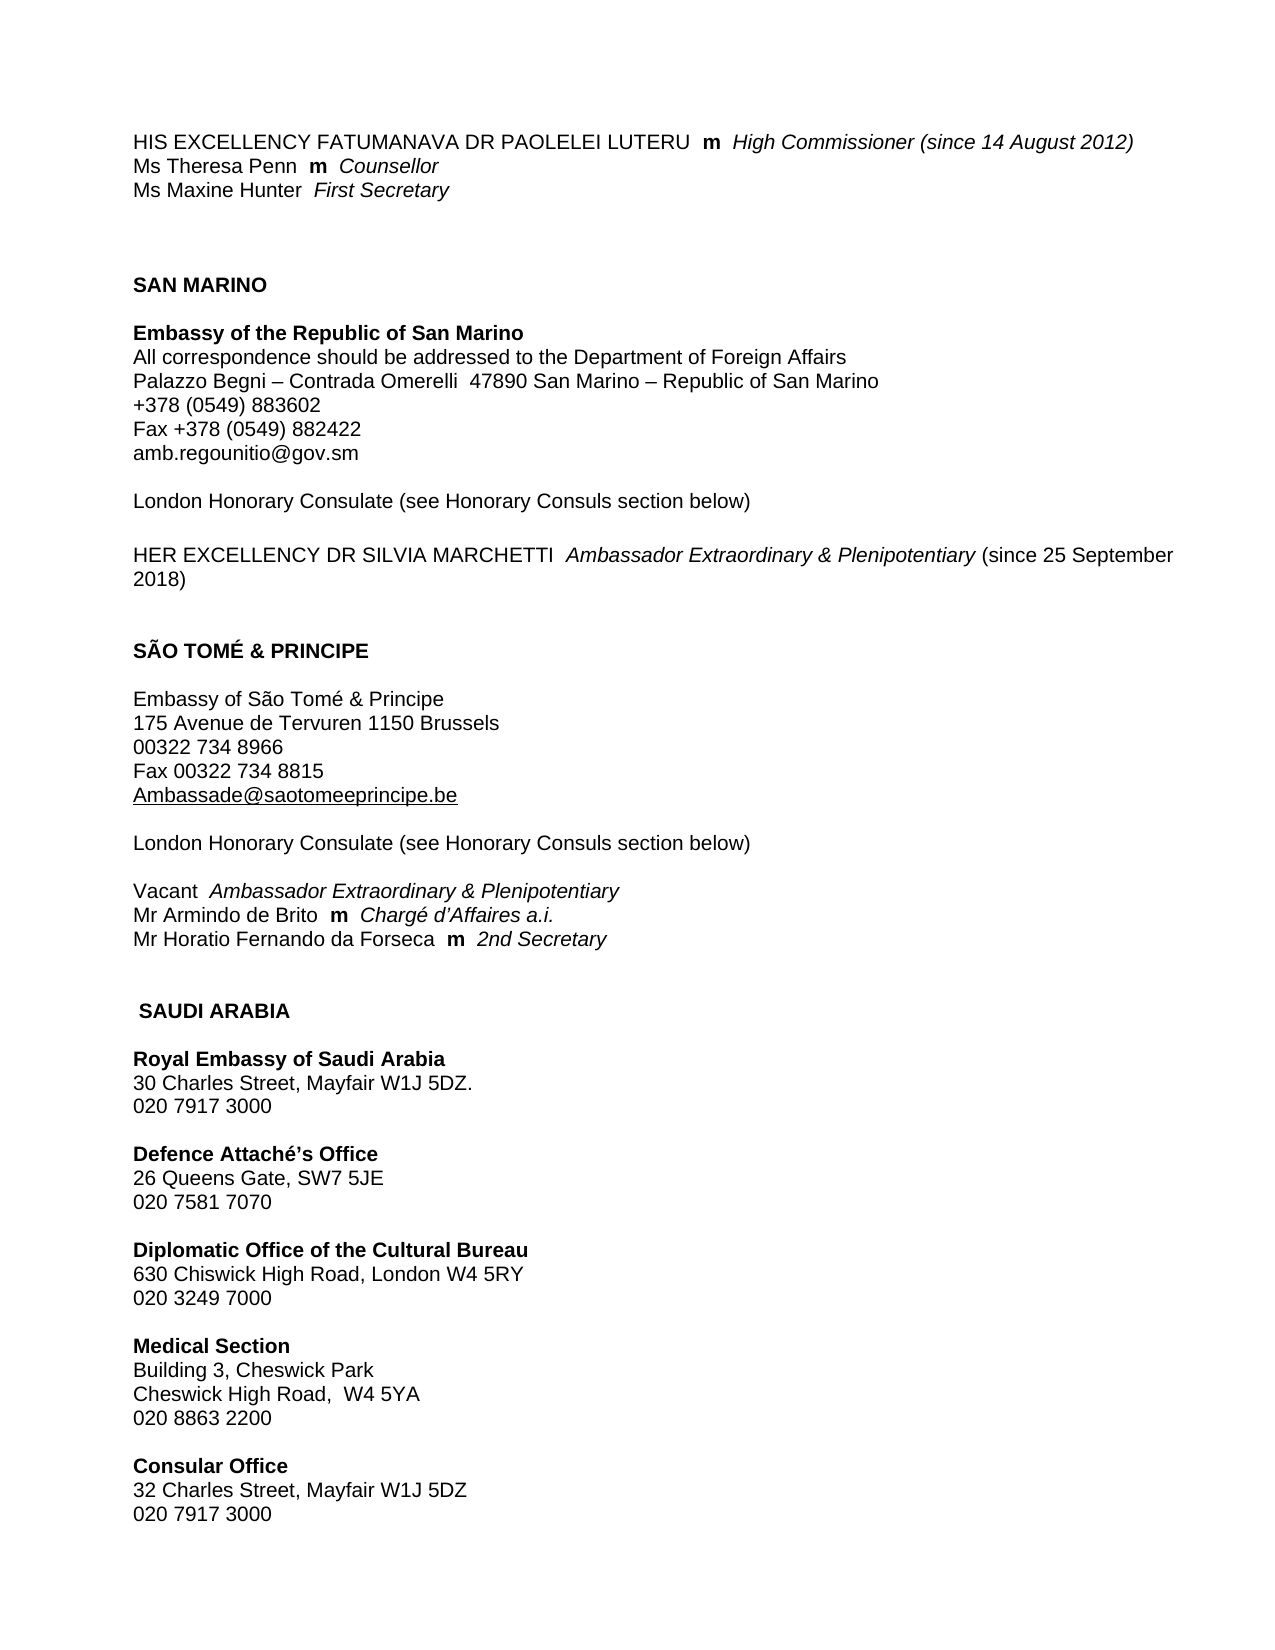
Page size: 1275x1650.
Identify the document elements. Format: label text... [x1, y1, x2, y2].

text Palazzo Begni – Contrada Omerelli 47890 San Marino – Republic of San Marino [133, 369, 1181, 393]
text Building 3, Cheswick Park [133, 1358, 1181, 1382]
text London Honorary Consulate (see Honorary Consuls section below) [133, 831, 1181, 855]
text Mr Horatio Fernando da Forseca m 2nd Secretary [133, 927, 1181, 951]
text amb.regounitio@gov.sm [133, 441, 1181, 465]
text Ms Maxine Hunter First Secretary [133, 177, 1181, 201]
text Royal Embassy of Saudi Arabia [133, 1046, 1181, 1070]
text Consular Office [133, 1454, 1181, 1478]
text Medical Section [133, 1334, 1181, 1358]
text All correspondence should be addressed to the Department of Foreign Affairs [133, 345, 1181, 369]
text Defence Attaché’s Office [133, 1142, 1181, 1166]
text 175 Avenue de Tervuren 1150 Brussels [133, 711, 1181, 735]
text 020 7917 3000 [133, 1094, 1181, 1118]
text Embassy of São Tomé & Principe [133, 687, 1181, 711]
text 020 8863 2200 [133, 1406, 1181, 1430]
text +378 (0549) 883602 [133, 393, 1181, 417]
text London Honorary Consulate (see Honorary Consuls section below) [133, 489, 1181, 513]
table_header [1053, 999, 1275, 1046]
text 020 7917 3000 [133, 1502, 1181, 1526]
table_header SAUDI ARABIA [122, 999, 697, 1046]
text 30 Charles Street, Mayfair W1J 5DZ. [133, 1070, 1181, 1094]
table_header [751, 999, 1053, 1046]
text Mr Armindo de Brito m Chargé d’Affaires a.i. [133, 903, 1181, 927]
text HIS EXCELLENCY FATUMANAVA DR PAOLELEI LUTERU m High Commissioner (since 14 August 2012) [133, 129, 1181, 153]
text Vacant Ambassador Extraordinary & Plenipotentiary [133, 879, 1181, 903]
text Diplomatic Office of the Cultural Bureau [133, 1238, 1181, 1262]
text Fax 00322 734 8815 [133, 759, 1181, 783]
text Ms Theresa Penn m Counsellor [133, 153, 1181, 177]
text SAN MARINO [133, 273, 1181, 297]
text Fax +378 (0549) 882422 [133, 417, 1181, 441]
text 32 Charles Street, Mayfair W1J 5DZ [133, 1478, 1181, 1502]
text 020 7581 7070 [133, 1190, 1181, 1214]
text 26 Queens Gate, SW7 5JE [133, 1166, 1181, 1190]
table_header [697, 999, 751, 1046]
text Embassy of the Republic of San Marino [133, 321, 1181, 345]
text Cheswick High Road, W4 5YA [133, 1382, 1181, 1406]
text 020 3249 7000 [133, 1286, 1181, 1310]
text 00322 734 8966 [133, 735, 1181, 759]
text 630 Chiswick High Road, London W4 5RY [133, 1262, 1181, 1286]
text HER EXCELLENCY DR SILVIA MARCHETTI Ambassador Extraordinary & Plenipotentiary (since 25 September 2018) [133, 543, 1181, 591]
text Ambassade@saotomeeprincipe.be [133, 783, 1181, 807]
text SÃO TOMÉ & PRINCIPE [133, 639, 1181, 663]
